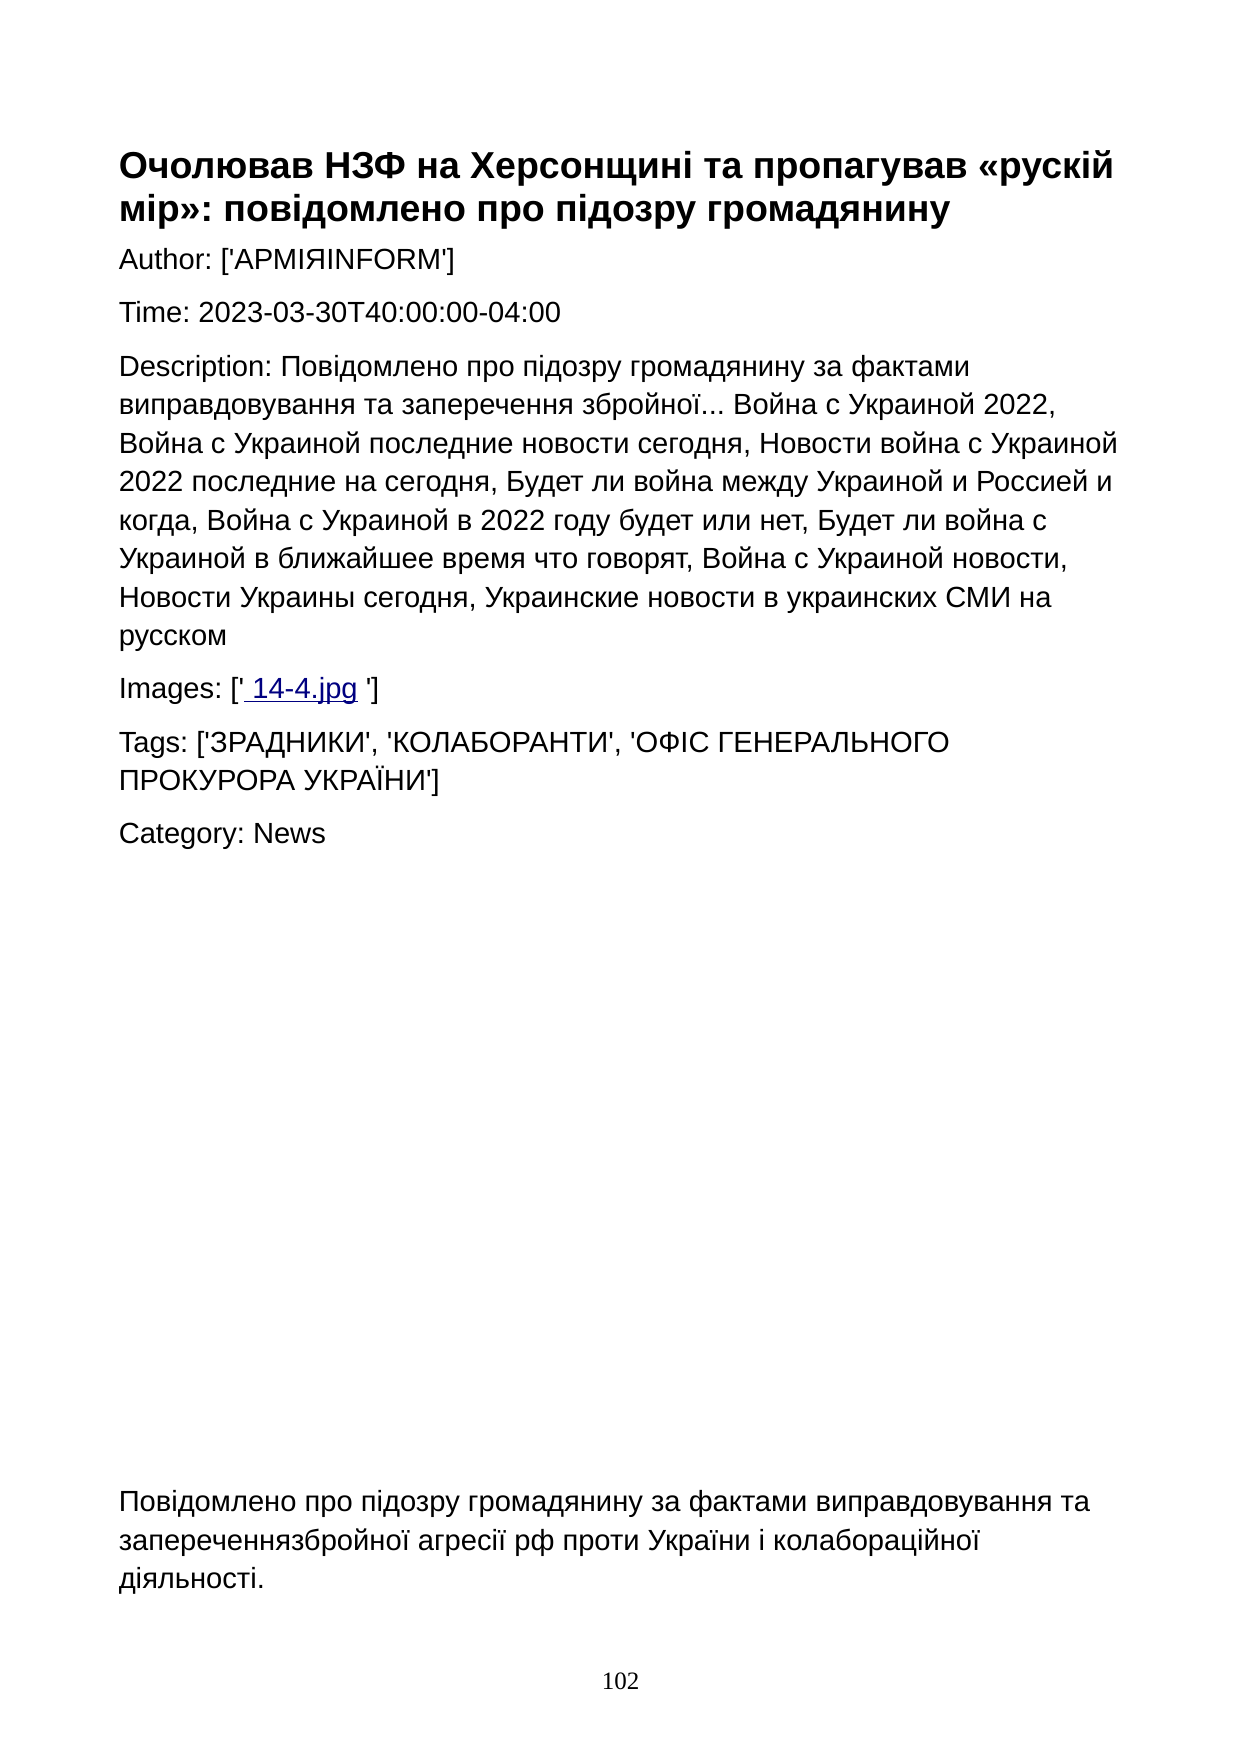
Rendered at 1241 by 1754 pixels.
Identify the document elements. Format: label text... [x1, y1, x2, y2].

text Author: ['АРМІЯINFORM'] [118, 242, 1122, 276]
text Description: Повідомлено про підозру громадянину за фактами виправдовування та заперечення збройної... Война с Украиной 2022, Война с Украиной последние новости сегодня, Новости война с Украиной 2022 последние на сегодня, Будет ли война между Украиной и Россией и когда, Война с Украиной в 2022 году будет или нет, Будет ли война с Украиной в ближайшее время что говорят, Война с Украиной новости, Новости Украины сегодня, Украинские новости в украинских СМИ на русском [118, 348, 1122, 652]
text Category: News [118, 816, 1122, 850]
text Tags: ['ЗРАДНИКИ', 'КОЛАБОРАНТИ', 'ОФІС ГЕНЕРАЛЬНОГО ПРОКУРОРА УКРАЇНИ'] [118, 724, 1122, 797]
text Повідомлено про підозру громадянину за фактами виправдовування та запереченнязбройної агресії рф проти України і колабораційної діяльності. [118, 1484, 1122, 1595]
text Time: 2023-03-30T40:00:00-04:00 [118, 295, 1122, 329]
subtitle Очолював НЗФ на Херсонщині та пропагував «рускій мір»: повідомлено про підозру громадянину [118, 143, 1122, 230]
text Images: [' 14-4.jpg '] [118, 671, 1122, 705]
